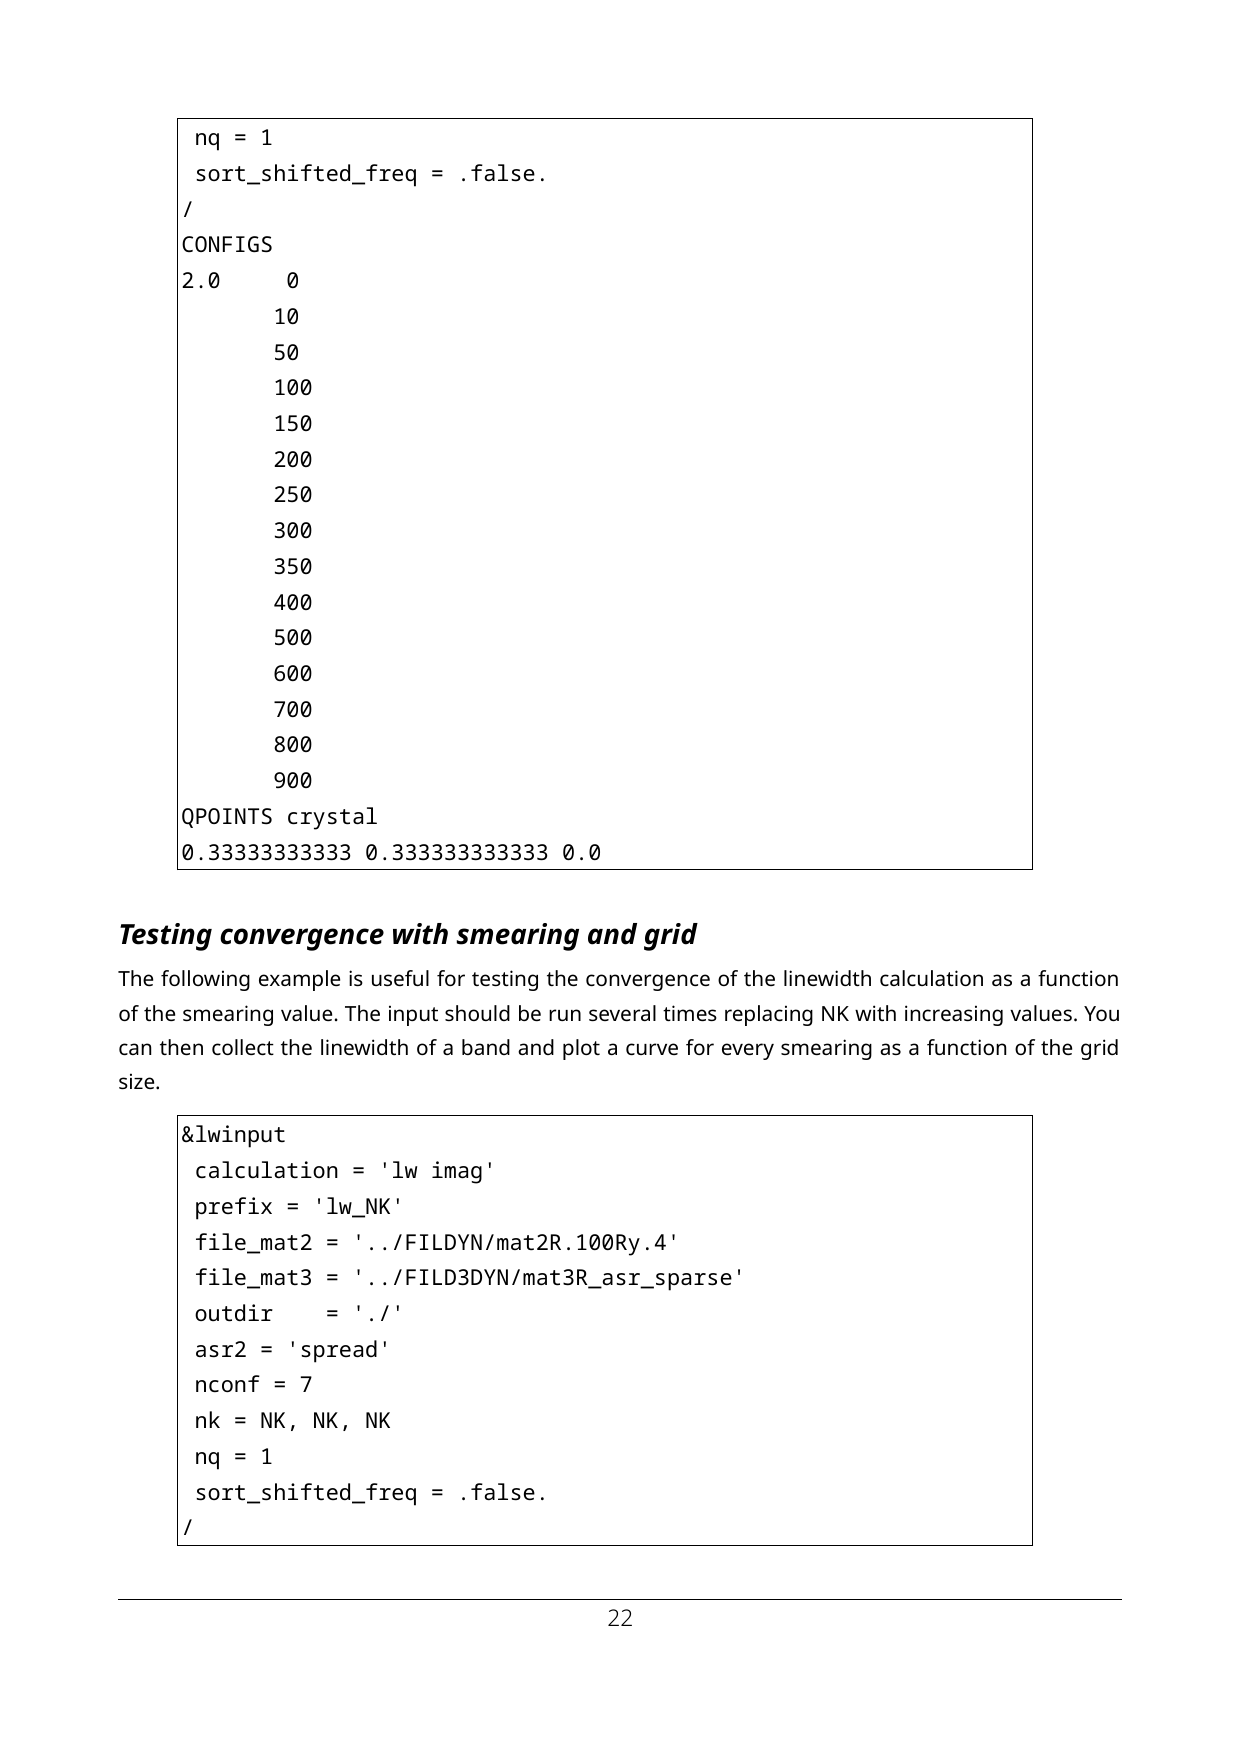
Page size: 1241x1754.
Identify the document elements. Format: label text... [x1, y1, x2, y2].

text The following example is useful for testing the convergence of the linewidth calculation as a function of the smearing value. The input should be run several times replacing NK with increasing values. You can then collect the linewidth of a band and plot a curve for every smearing as a function of the grid size. [118, 964, 1122, 1095]
subtitle Testing convergence with smearing and grid [118, 915, 1122, 953]
text nq = 1 sort_shifted_freq = .false. / CONFIGS 2.0 0 10 50 100 150 200 250 300 350 400 500 600 700 800 900 QPOINTS crystal 0.33333333333 0.333333333333 0.0 [178, 119, 1032, 869]
text &lwinput calculation = 'lw imag' prefix = 'lw_NK' file_mat2 = '../FILDYN/mat2R.100Ry.4' file_mat3 = '../FILD3DYN/mat3R_asr_sparse' outdir = './' asr2 = 'spread' nconf = 7 nk = NK, NK, NK nq = 1 sort_shifted_freq = .false. / [178, 1116, 1032, 1545]
